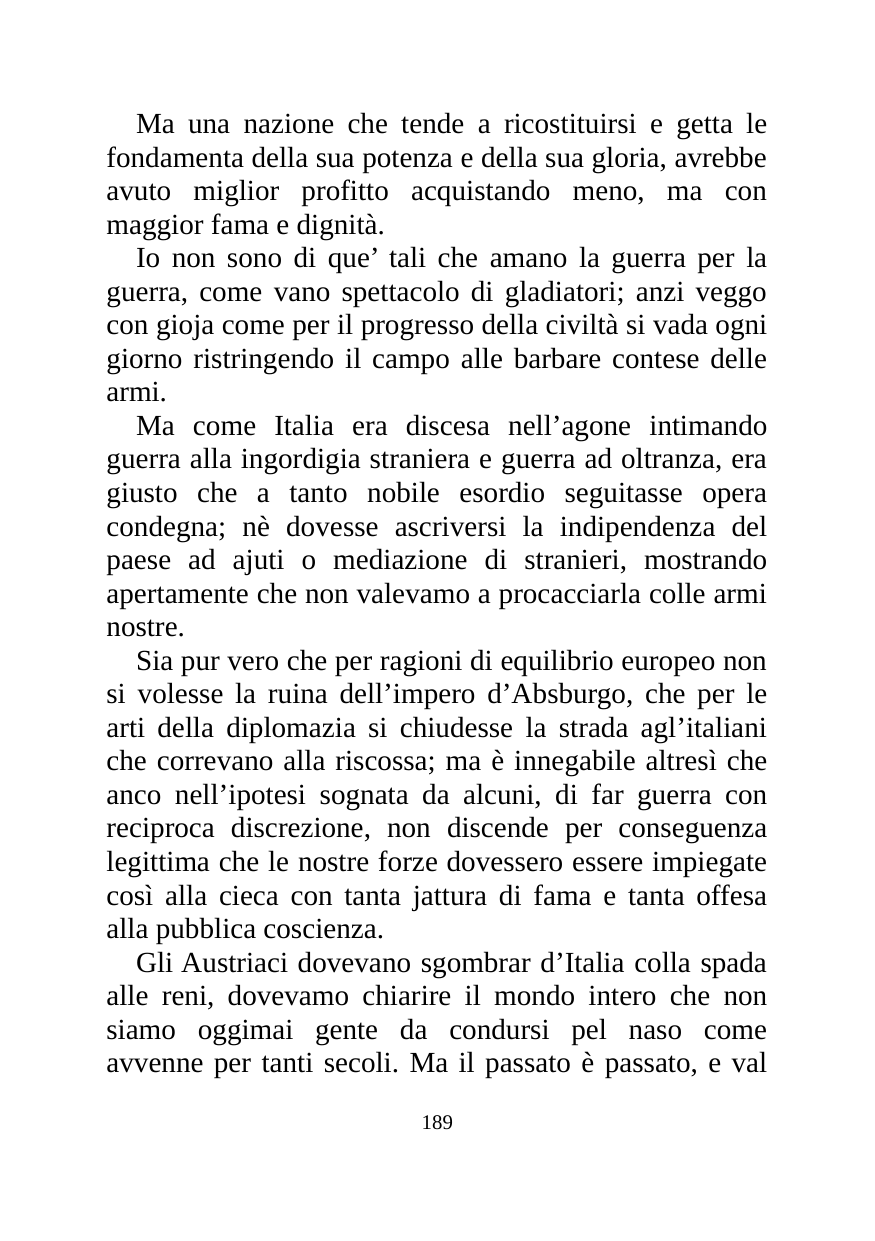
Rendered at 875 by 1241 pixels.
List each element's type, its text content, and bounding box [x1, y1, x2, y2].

text Gli Austriaci dovevano sgombrar d’Italia colla spada alle reni, dovevamo chiarire il mondo intero che non siamo oggimai gente da condursi pel naso come avvenne per tanti secoli. Ma il passato è passato, e val [106, 945, 768, 1079]
text Ma come Italia era discesa nell’agone intimando guerra alla ingordigia straniera e guerra ad oltranza, era giusto che a tanto nobile esordio seguitasse opera condegna; nè dovesse ascriversi la indipendenza del paese ad ajuti o mediazione di stranieri, mostrando apertamente che non valevamo a procacciarla colle armi nostre. [106, 408, 768, 643]
text Ma una nazione che tende a ricostituirsi e getta le fondamenta della sua potenza e della sua gloria, avrebbe avuto miglior profitto acquistando meno, ma con maggior fama e dignità. [106, 106, 768, 240]
text Io non sono di que’ tali che amano la guerra per la guerra, come vano spettacolo di gladiatori; anzi veggo con gioja come per il progresso della civiltà si vada ogni giorno ristringendo il campo alle barbare contese delle armi. [106, 240, 768, 408]
text Sia pur vero che per ragioni di equilibrio europeo non si volesse la ruina dell’impero d’Absburgo, che per le arti della diplomazia si chiudesse la strada agl’italiani che correvano alla riscossa; ma è innegabile altresì che anco nell’ipotesi sognata da alcuni, di far guerra con reciproca discrezione, non discende per conseguenza legittima che le nostre forze dovessero essere impiegate così alla cieca con tanta jattura di fama e tanta offesa alla pubblica coscienza. [106, 643, 768, 945]
